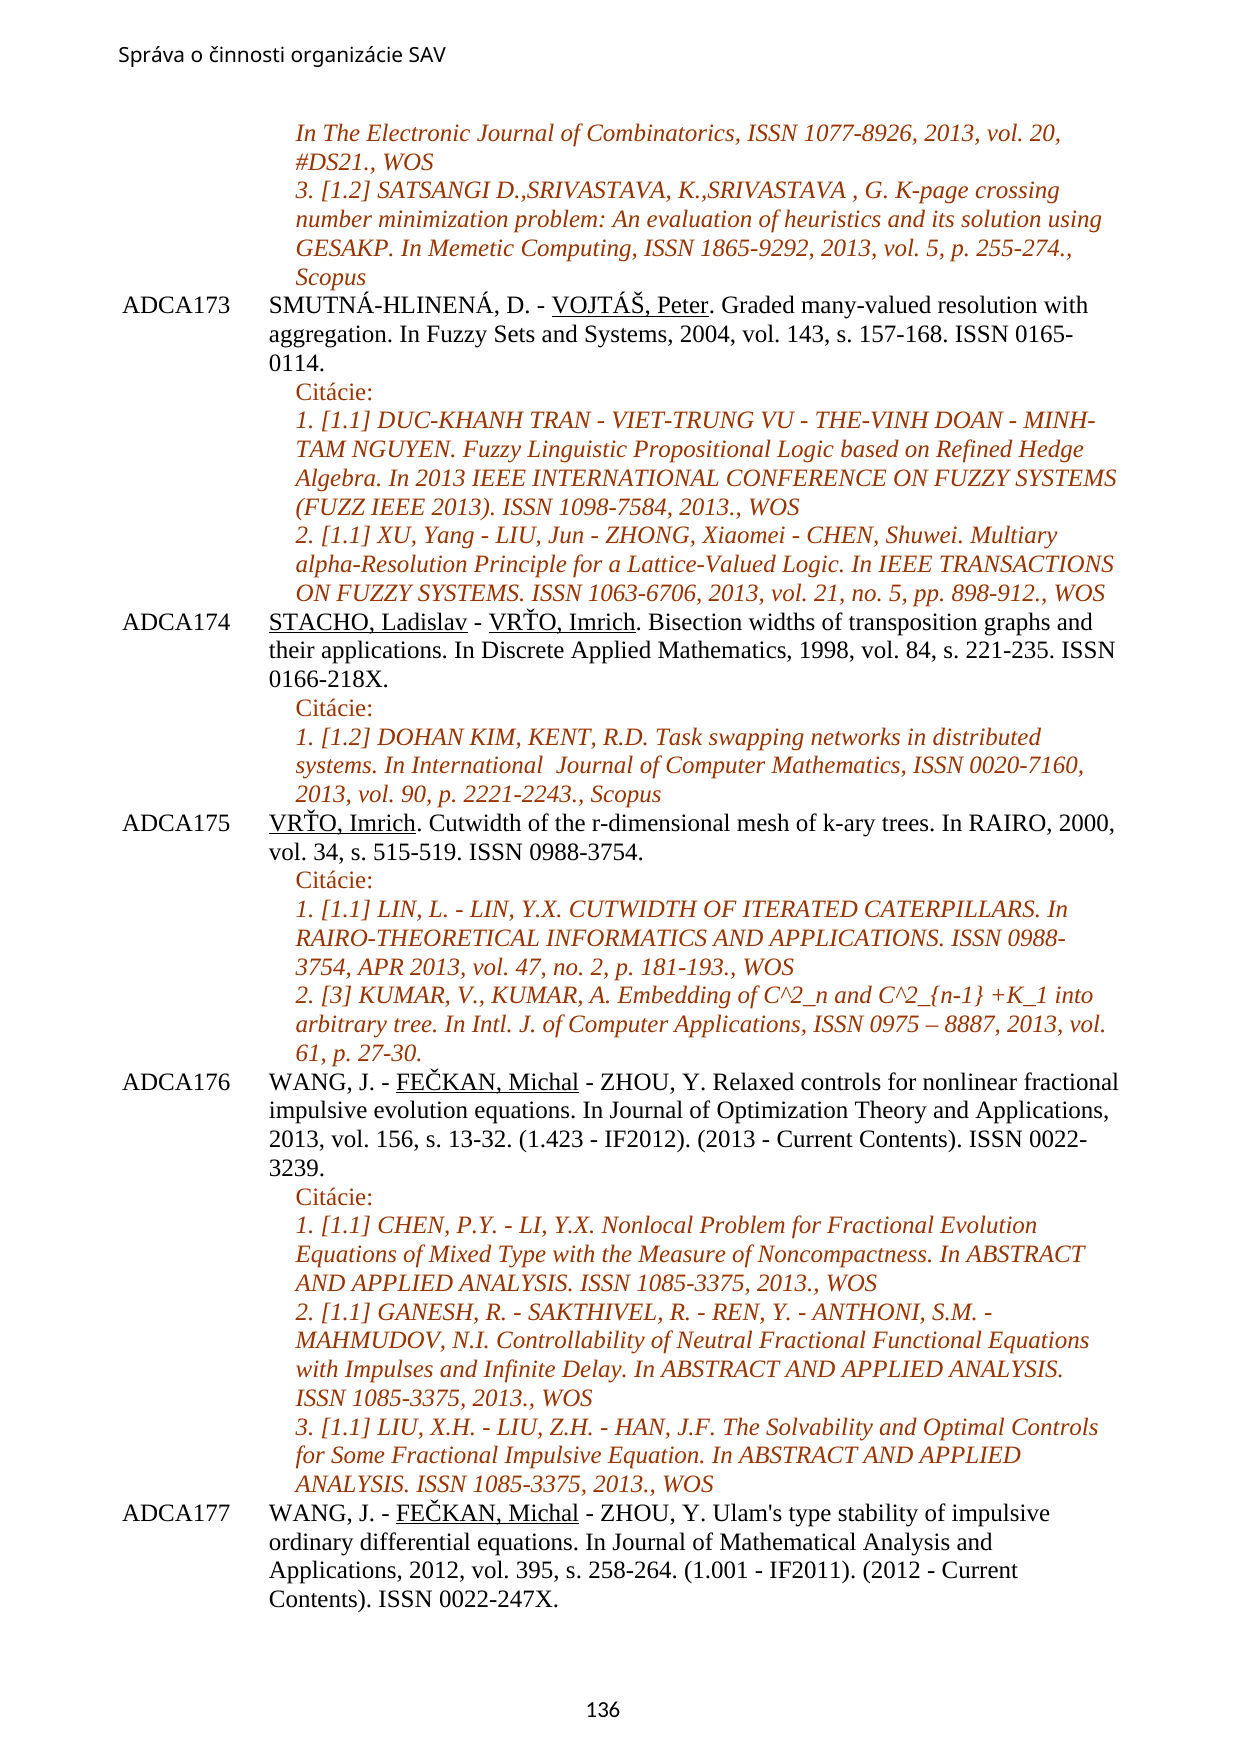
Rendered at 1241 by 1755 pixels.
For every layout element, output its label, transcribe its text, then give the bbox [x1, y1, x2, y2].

text Citácie: [295, 1182, 1122, 1211]
text 2. [1.1] XU, Yang - LIU, Jun - ZHONG, Xiaomei - CHEN, Shuwei. Multiary alpha-Resolution Principle for a Lattice-Valued Logic. In IEEE TRANSACTIONS ON FUZZY SYSTEMS. ISSN 1063-6706, 2013, vol. 21, no. 5, pp. 898-912., WOS [295, 521, 1122, 607]
table_header WANG, J. - FEČKAN, Michal - ZHOU, Y. Ulam's type stability of impulsive ordinary differential equations. In Journal of Mathematical Analysis and Applications, 2012, vol. 395, s. 258-264. (1.001 - IF2011). (2012 - Current Contents). ISSN 0022-247X. [269, 1498, 1122, 1613]
table_header ADCA175 [122, 808, 269, 866]
table_header SMUTNÁ-HLINENÁ, D. - VOJTÁŠ, Peter. Graded many-valued resolution with aggregation. In Fuzzy Sets and Systems, 2004, vol. 143, s. 157-168. ISSN 0165-0114. [269, 291, 1122, 377]
table_header WANG, J. - FEČKAN, Michal - ZHOU, Y. Relaxed controls for nonlinear fractional impulsive evolution equations. In Journal of Optimization Theory and Applications, 2013, vol. 156, s. 13-32. (1.423 - IF2012). (2013 - Current Contents). ISSN 0022-3239. [269, 1067, 1122, 1182]
table_header VRŤO, Imrich. Cutwidth of the r-dimensional mesh of k-ary trees. In RAIRO, 2000, vol. 34, s. 515-519. ISSN 0988-3754. [269, 808, 1122, 866]
text Citácie: [295, 866, 1122, 894]
table_header ADCA173 [122, 291, 269, 377]
text In The Electronic Journal of Combinatorics, ISSN 1077-8926, 2013, vol. 20, #DS21., WOS [295, 118, 1122, 176]
table_header ADCA176 [122, 1067, 269, 1182]
text 1. [1.1] DUC-KHANH TRAN - VIET-TRUNG VU - THE-VINH DOAN - MINH-TAM NGUYEN. Fuzzy Linguistic Propositional Logic based on Refined Hedge Algebra. In 2013 IEEE INTERNATIONAL CONFERENCE ON FUZZY SYSTEMS (FUZZ IEEE 2013). ISSN 1098-7584, 2013., WOS [295, 406, 1122, 521]
text Citácie: [295, 377, 1122, 406]
text 1. [1.1] CHEN, P.Y. - LI, Y.X. Nonlocal Problem for Fractional Evolution Equations of Mixed Type with the Measure of Noncompactness. In ABSTRACT AND APPLIED ANALYSIS. ISSN 1085-3375, 2013., WOS [295, 1211, 1122, 1297]
table_header ADCA177 [122, 1498, 269, 1613]
table_header STACHO, Ladislav - VRŤO, Imrich. Bisection widths of transposition graphs and their applications. In Discrete Applied Mathematics, 1998, vol. 84, s. 221-235. ISSN 0166-218X. [269, 607, 1122, 693]
text Citácie: [295, 693, 1122, 722]
text 1. [1.1] LIN, L. - LIN, Y.X. CUTWIDTH OF ITERATED CATERPILLARS. In RAIRO-THEORETICAL INFORMATICS AND APPLICATIONS. ISSN 0988-3754, APR 2013, vol. 47, no. 2, p. 181-193., WOS [295, 894, 1122, 981]
text 3. [1.1] LIU, X.H. - LIU, Z.H. - HAN, J.F. The Solvability and Optimal Controls for Some Fractional Impulsive Equation. In ABSTRACT AND APPLIED ANALYSIS. ISSN 1085-3375, 2013., WOS [295, 1412, 1122, 1498]
text 1. [1.2] DOHAN KIM, KENT, R.D. Task swapping networks in distributed systems. In International Journal of Computer Mathematics, ISSN 0020-7160, 2013, vol. 90, p. 2221-2243., Scopus [295, 722, 1122, 808]
text 3. [1.2] SATSANGI D.,SRIVASTAVA, K.,SRIVASTAVA , G. K-page crossing number minimization problem: An evaluation of heuristics and its solution using GESAKP. In Memetic Computing, ISSN 1865-9292, 2013, vol. 5, p. 255-274., Scopus [295, 176, 1122, 291]
table_header ADCA174 [122, 607, 269, 693]
text 2. [3] KUMAR, V., KUMAR, A. Embedding of C^2_n and C^2_{n-1} +K_1 into arbitrary tree. In Intl. J. of Computer Applications, ISSN 0975 – 8887, 2013, vol. 61, p. 27-30. [295, 981, 1122, 1067]
text 2. [1.1] GANESH, R. - SAKTHIVEL, R. - REN, Y. - ANTHONI, S.M. - MAHMUDOV, N.I. Controllability of Neutral Fractional Functional Equations with Impulses and Infinite Delay. In ABSTRACT AND APPLIED ANALYSIS. ISSN 1085-3375, 2013., WOS [295, 1297, 1122, 1412]
